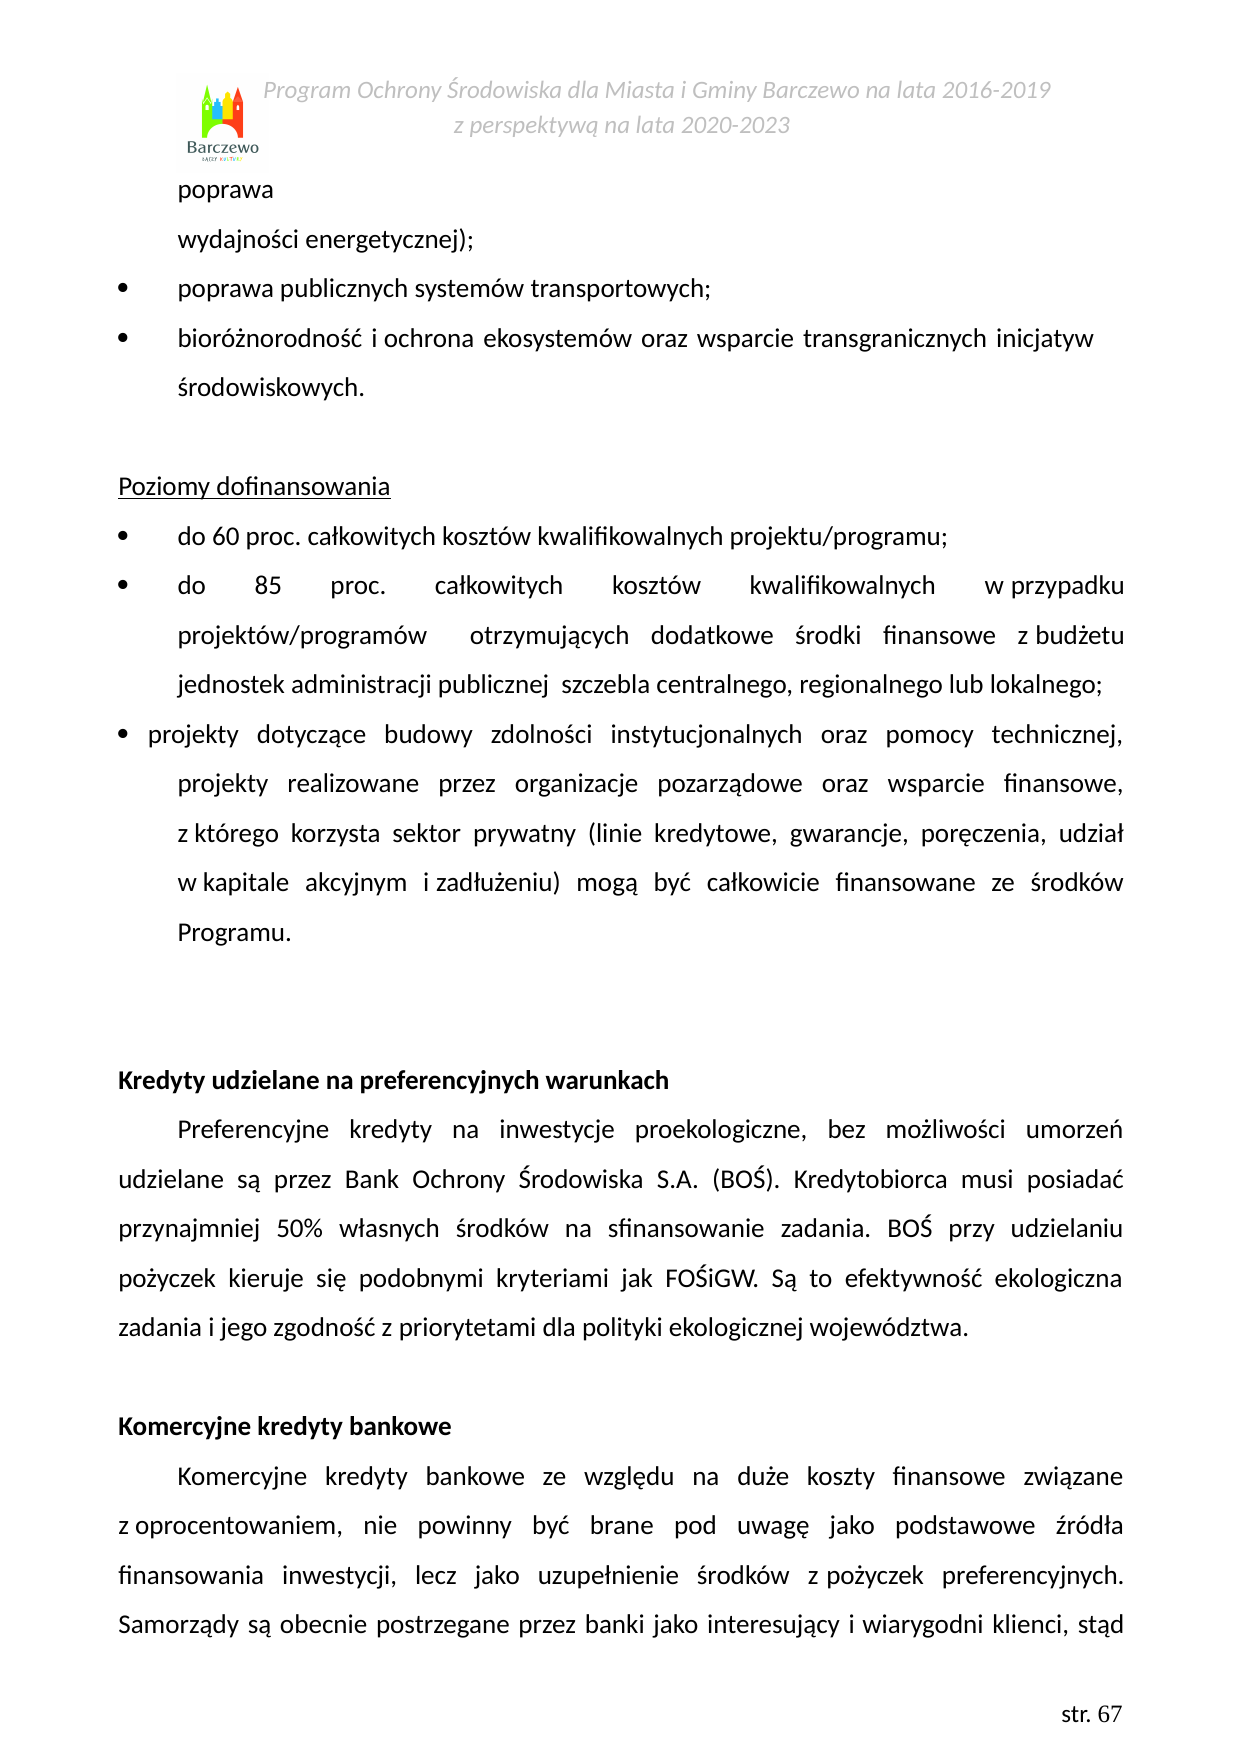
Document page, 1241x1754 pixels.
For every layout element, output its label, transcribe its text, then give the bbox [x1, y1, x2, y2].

text Komercyjne kredyty bankowe [118, 1409, 1124, 1443]
text poprawa [177, 173, 1095, 206]
list projekty dotyczące budowy zdolności instytucjonalnych oraz pomocy technicznej, projekty realizowane przez organizacje pozarządowe oraz wsparcie finansowe, z którego korzysta sektor prywatny (linie kredytowe, gwarancje, poręczenia, udział w kapitale akcyjnym i zadłużeniu) mogą być całkowicie finansowane ze środków Programu. [118, 717, 1124, 948]
text Preferencyjne kredyty na inwestycje proekologiczne, bez możliwości umorzeń udzielane są przez Bank Ochrony Środowiska S.A. (BOŚ). Kredytobiorca musi posiadać przynajmniej 50% własnych środków na sfinansowanie zadania. BOŚ przy udzielaniu pożyczek kieruje się podobnymi kryteriami jak FOŚiGW. Są to efektywność ekologiczna zadania i jego zgodność z priorytetami dla polityki ekologicznej województwa. [118, 1113, 1124, 1344]
text Kredyty udzielane na preferencyjnych warunkach [118, 1063, 1124, 1096]
list poprawa publicznych systemów transportowych; [118, 272, 1095, 304]
list bioróżnorodność i ochrona ekosystemów oraz wsparcie transgranicznych inicjatyw środowiskowych. [118, 321, 1095, 403]
text Poziomy dofinansowania [118, 469, 1095, 502]
picture [175, 73, 270, 173]
text wydajności energetycznej); [177, 222, 1095, 255]
list do 85 proc. całkowitych kosztów kwalifikowalnych w przypadku projektów/programów otrzymujących dodatkowe środki finansowe z budżetu jednostek administracji publicznej szczebla centralnego, regionalnego lub lokalnego; [118, 568, 1124, 700]
text Komercyjne kredyty bankowe ze względu na duże koszty finansowe związane z oprocentowaniem, nie powinny być brane pod uwagę jako podstawowe źródła finansowania inwestycji, lecz jako uzupełnienie środków z pożyczek preferencyjnych. Samorządy są obecnie postrzegane przez banki jako interesujący i wiarygodni klienci, stąd [118, 1459, 1124, 1641]
list do 60 proc. całkowitych kosztów kwalifikowalnych projektu/programu; [118, 519, 1095, 552]
